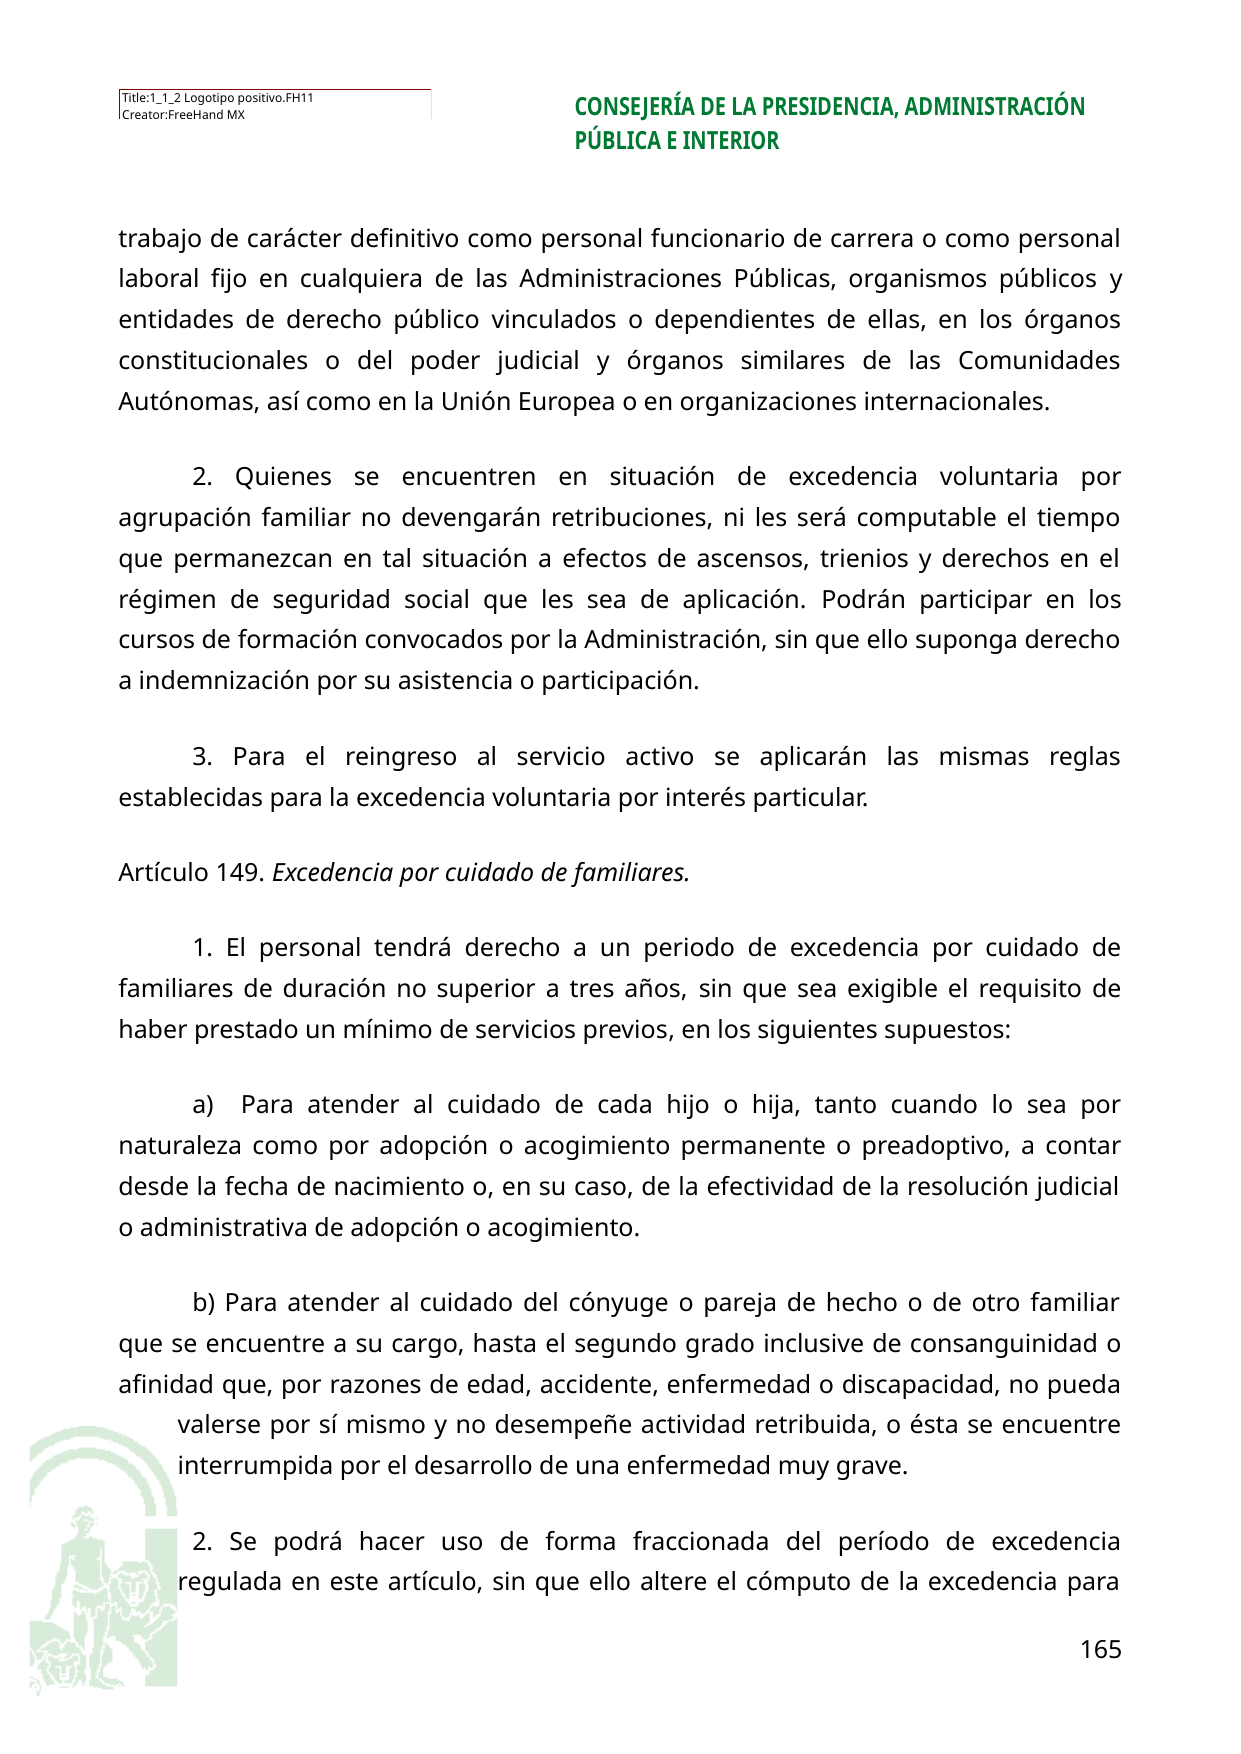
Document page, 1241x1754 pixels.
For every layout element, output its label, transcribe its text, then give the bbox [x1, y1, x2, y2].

text a) Para atender al cuidado de cada hijo o hija, tanto cuando lo sea por naturaleza como por adopción o acogimiento permanente o preadoptivo, a contar desde la fecha de nacimiento o, en su caso, de la efectividad de la resolución judicial o administrativa de adopción o acogimiento. [118, 1087, 1122, 1243]
text 2. Se podrá hacer uso de forma fraccionada del período de excedencia regulada en este artículo, sin que ello altere el cómputo de la excedencia para [178, 1523, 1122, 1598]
text b) Para atender al cuidado del cónyuge o pareja de hecho o de otro familiar que se encuentre a su cargo, hasta el segundo grado inclusive de consanguinidad o afinidad que, por razones de edad, accidente, enfermedad o discapacidad, no pueda valerse por sí mismo y no desempeñe actividad retribuida, o ésta se encuentre interrumpida por el desarrollo de una enfermedad muy grave. [118, 1284, 1122, 1482]
text 1. El personal tendrá derecho a un periodo de excedencia por cuidado de familiares de duración no superior a tres años, sin que sea exigible el requisito de haber prestado un mínimo de servicios previos, en los siguientes supuestos: [118, 930, 1122, 1046]
text 3. Para el reingreso al servicio activo se aplicarán las mismas reglas establecidas para la excedencia voluntaria por interés particular. [118, 738, 1122, 813]
text trabajo de carácter definitivo como personal funcionario de carrera o como personal laboral fijo en cualquiera de las Administraciones Públicas, organismos públicos y entidades de derecho público vinculados o dependientes de ellas, en los órganos constitucionales o del poder judicial y órganos similares de las Comunidades Autónomas, así como en la Unión Europea o en organizaciones internacionales. [118, 220, 1122, 418]
picture [29, 1426, 178, 1696]
text 2. Quienes se encuentren en situación de excedencia voluntaria por agrupación familiar no devengarán retribuciones, ni les será computable el tiempo que permanezcan en tal situación a efectos de ascensos, trienios y derechos en el régimen de seguridad social que les sea de aplicación. Podrán participar en los cursos de formación convocados por la Administración, sin que ello suponga derecho a indemnización por su asistencia o participación. [118, 459, 1122, 697]
text Artículo 149. Excedencia por cuidado de familiares. [118, 854, 1122, 888]
